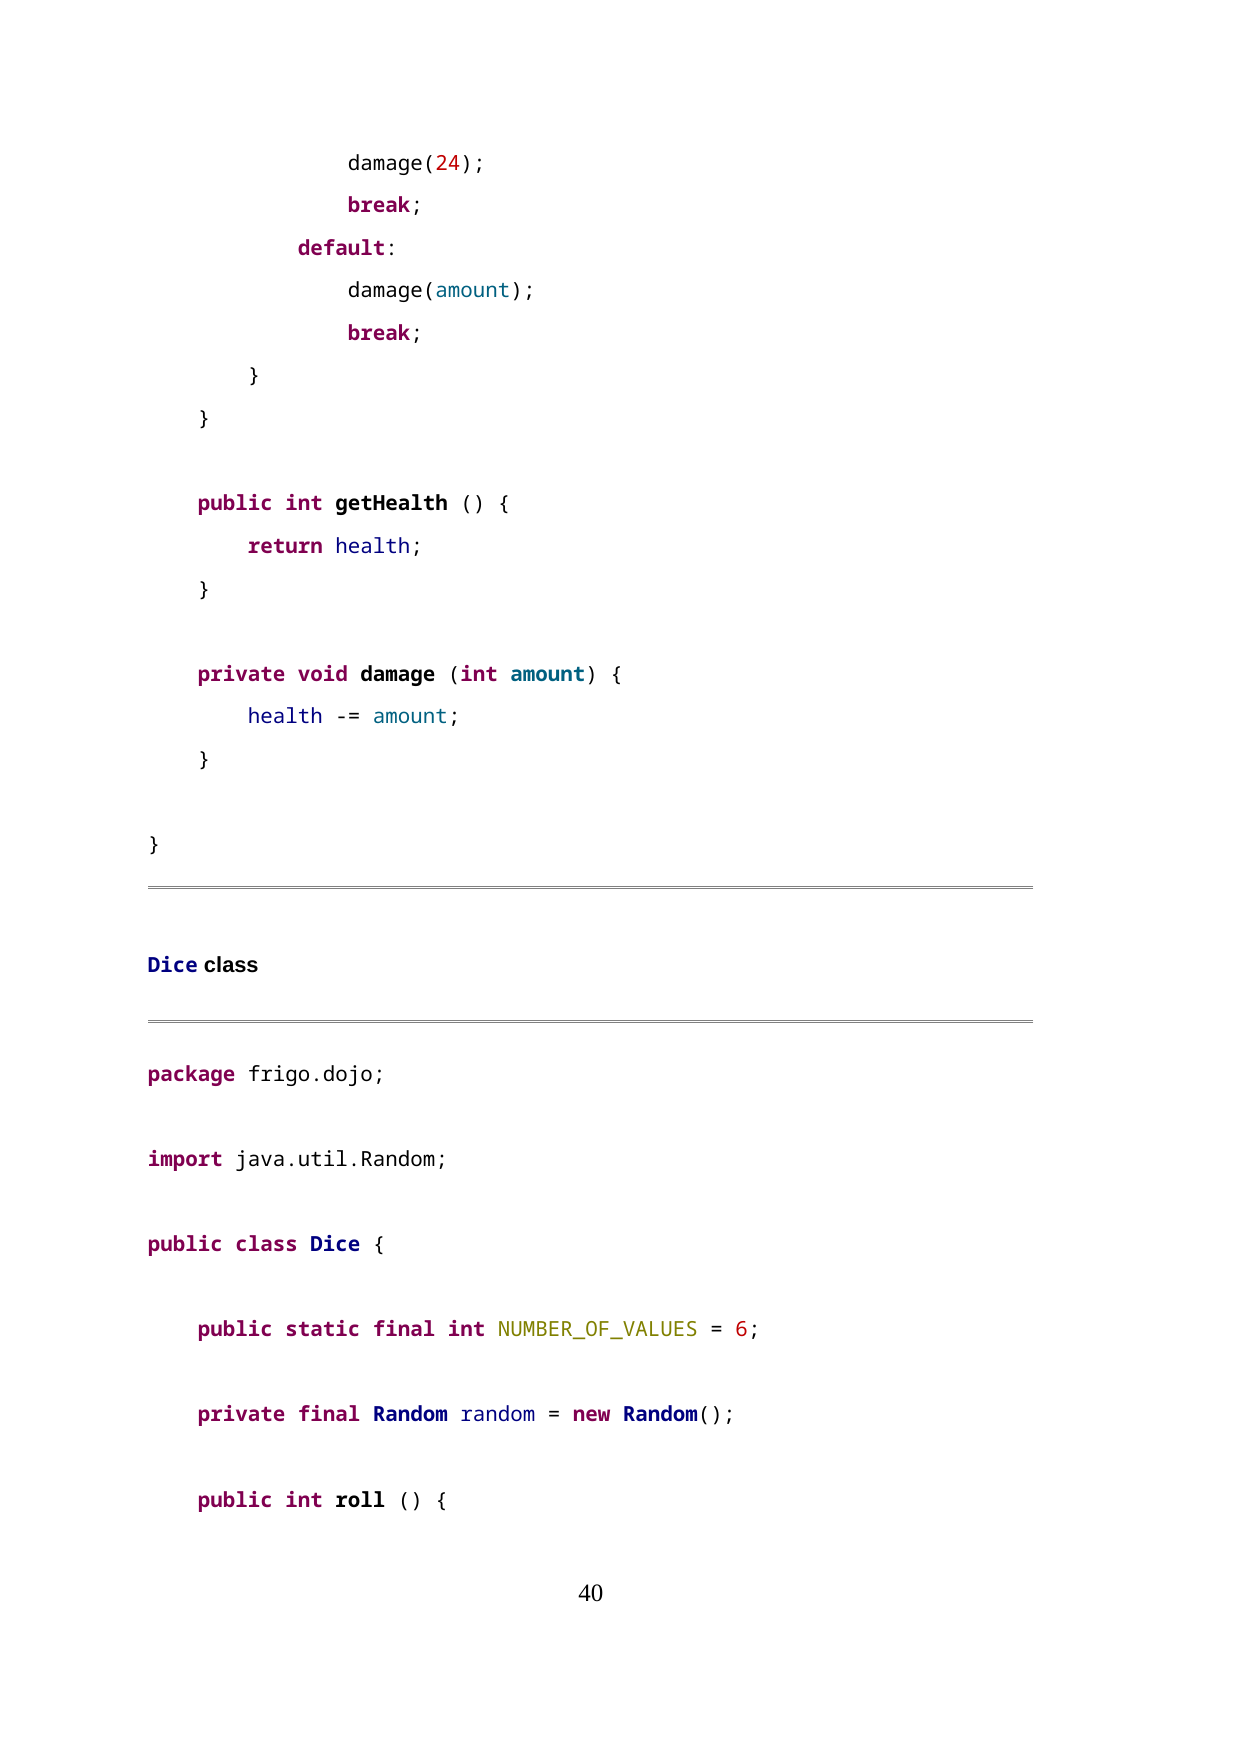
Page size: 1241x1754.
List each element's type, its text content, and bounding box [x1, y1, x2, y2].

text } [148, 829, 1033, 858]
text health -= amount; [148, 701, 1033, 730]
text } [148, 744, 1033, 772]
text default: [148, 233, 1033, 261]
text } [148, 361, 1033, 389]
text } [148, 403, 1033, 432]
subtitle Dice class [148, 950, 1033, 979]
text public int getHealth () { [148, 488, 1033, 517]
text break; [148, 318, 1033, 346]
text damage(amount); [148, 275, 1033, 304]
text return health; [148, 531, 1033, 559]
text break; [148, 190, 1033, 219]
text import java.util.Random; [148, 1144, 1033, 1172]
text public static final int NUMBER_OF_VALUES = 6; [148, 1314, 1033, 1343]
text } [148, 574, 1033, 602]
text damage(24); [148, 148, 1033, 176]
text private final Random random = new Random(); [148, 1399, 1033, 1428]
text public int roll () { [148, 1485, 1033, 1513]
text package frigo.dojo; [148, 1059, 1033, 1087]
text public class Dice { [148, 1229, 1033, 1257]
text private void damage (int amount) { [148, 659, 1033, 687]
